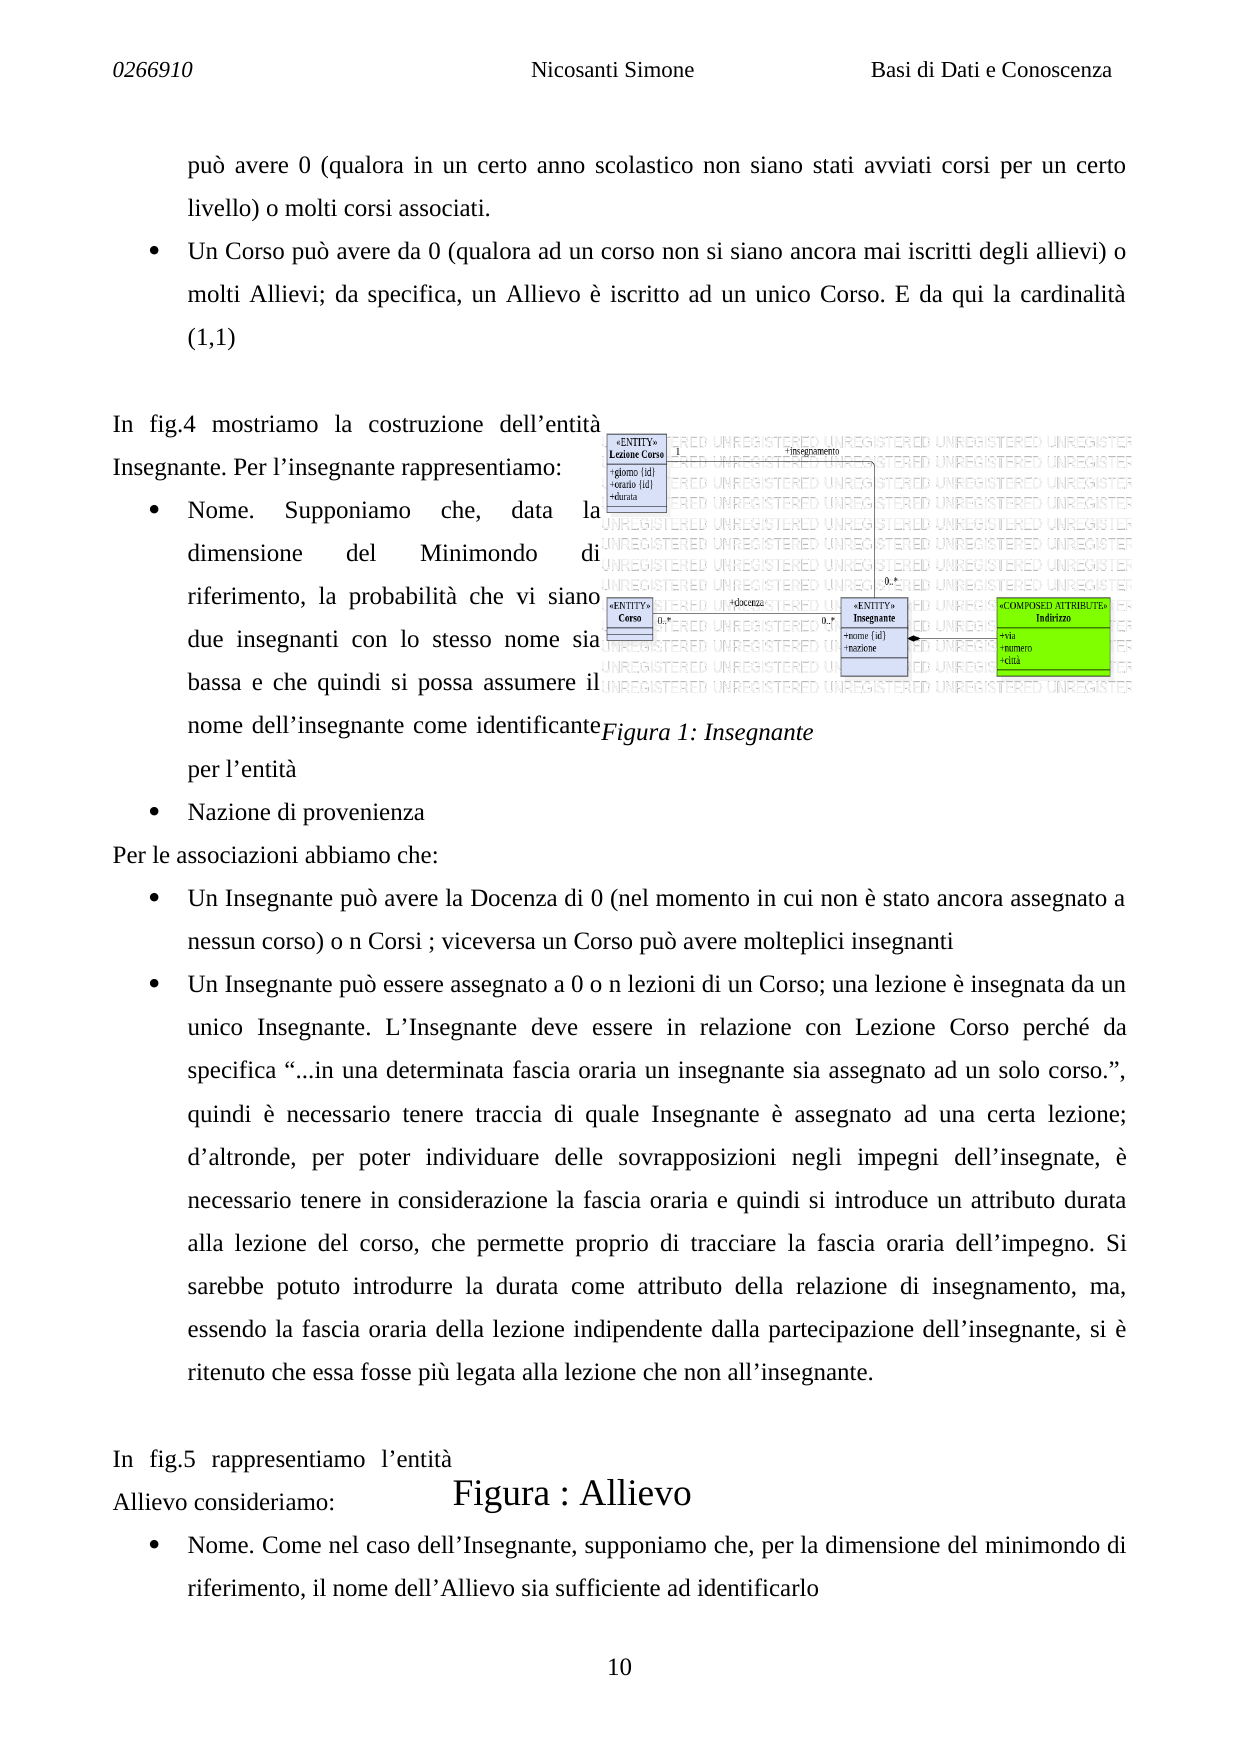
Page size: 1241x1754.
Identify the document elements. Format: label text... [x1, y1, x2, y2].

text In fig.4 mostriamo la costruzione dell’entità Insegnante. Per l’insegnante rappresentiamo: [112, 409, 1128, 481]
list Nome. Supponiamo che, data la dimensione del Minimondo di riferimento, la probabilità che vi siano due insegnanti con lo stesso nome sia bassa e che quindi si possa assumere il nome dell’insegnante come identificante per l’entità [150, 703, 1128, 782]
list Un Insegnante può avere la Docenza di 0 (nel momento in cui non è stato ancora assegnato a nessun corso) o n Corsi ; viceversa un Corso può avere molteplici insegnanti [150, 883, 1128, 955]
text Per le associazioni abbiamo che: [112, 840, 1128, 869]
list Un Insegnante può essere assegnato a 0 o n lezioni di un Corso; una lezione è insegnata da un unico Insegnante. L’Insegnante deve essere in relazione con Lezione Corso perché da specifica “...in una determinata fascia oraria un insegnante sia assegnato ad un solo corso.”, quindi è necessario tenere traccia di quale Insegnante è assegnato ad una certa lezione; d’altronde, per poter individuare delle sovrapposizioni negli impegni dell’insegnate, è necessario tenere in considerazione la fascia oraria e quindi si introduce un attributo durata alla lezione del corso, che permette proprio di tracciare la fascia oraria dell’impegno. Si sarebbe potuto introdurre la durata come attributo della relazione di insegnamento, ma, essendo la fascia oraria della lezione indipendente dalla partecipazione dell’insegnante, si è ritenuto che essa fosse più legata alla lezione che non all’insegnante. [150, 969, 1128, 1386]
list può avere 0 (qualora in un certo anno scolastico non siano stati avviati corsi per un certo livello) o molti corsi associati. [150, 150, 1128, 222]
list Nazione di provenienza [150, 797, 1128, 826]
picture [601, 427, 1132, 703]
text In fig.5 rappresentiamo l’entità Allievo consideriamo: [112, 1444, 1128, 1516]
list Nome. Come nel caso dell’Insegnante, supponiamo che, per la dimensione del minimondo di riferimento, il nome dell’Allievo sia sufficiente ad identificarlo [150, 1530, 1128, 1602]
list Un Corso può avere da 0 (qualora ad un corso non si siano ancora mai iscritti degli allievi) o molti Allievi; da specifica, un Allievo è iscritto ad un unico Corso. E da qui la cardinalità (1,1) [150, 236, 1128, 351]
